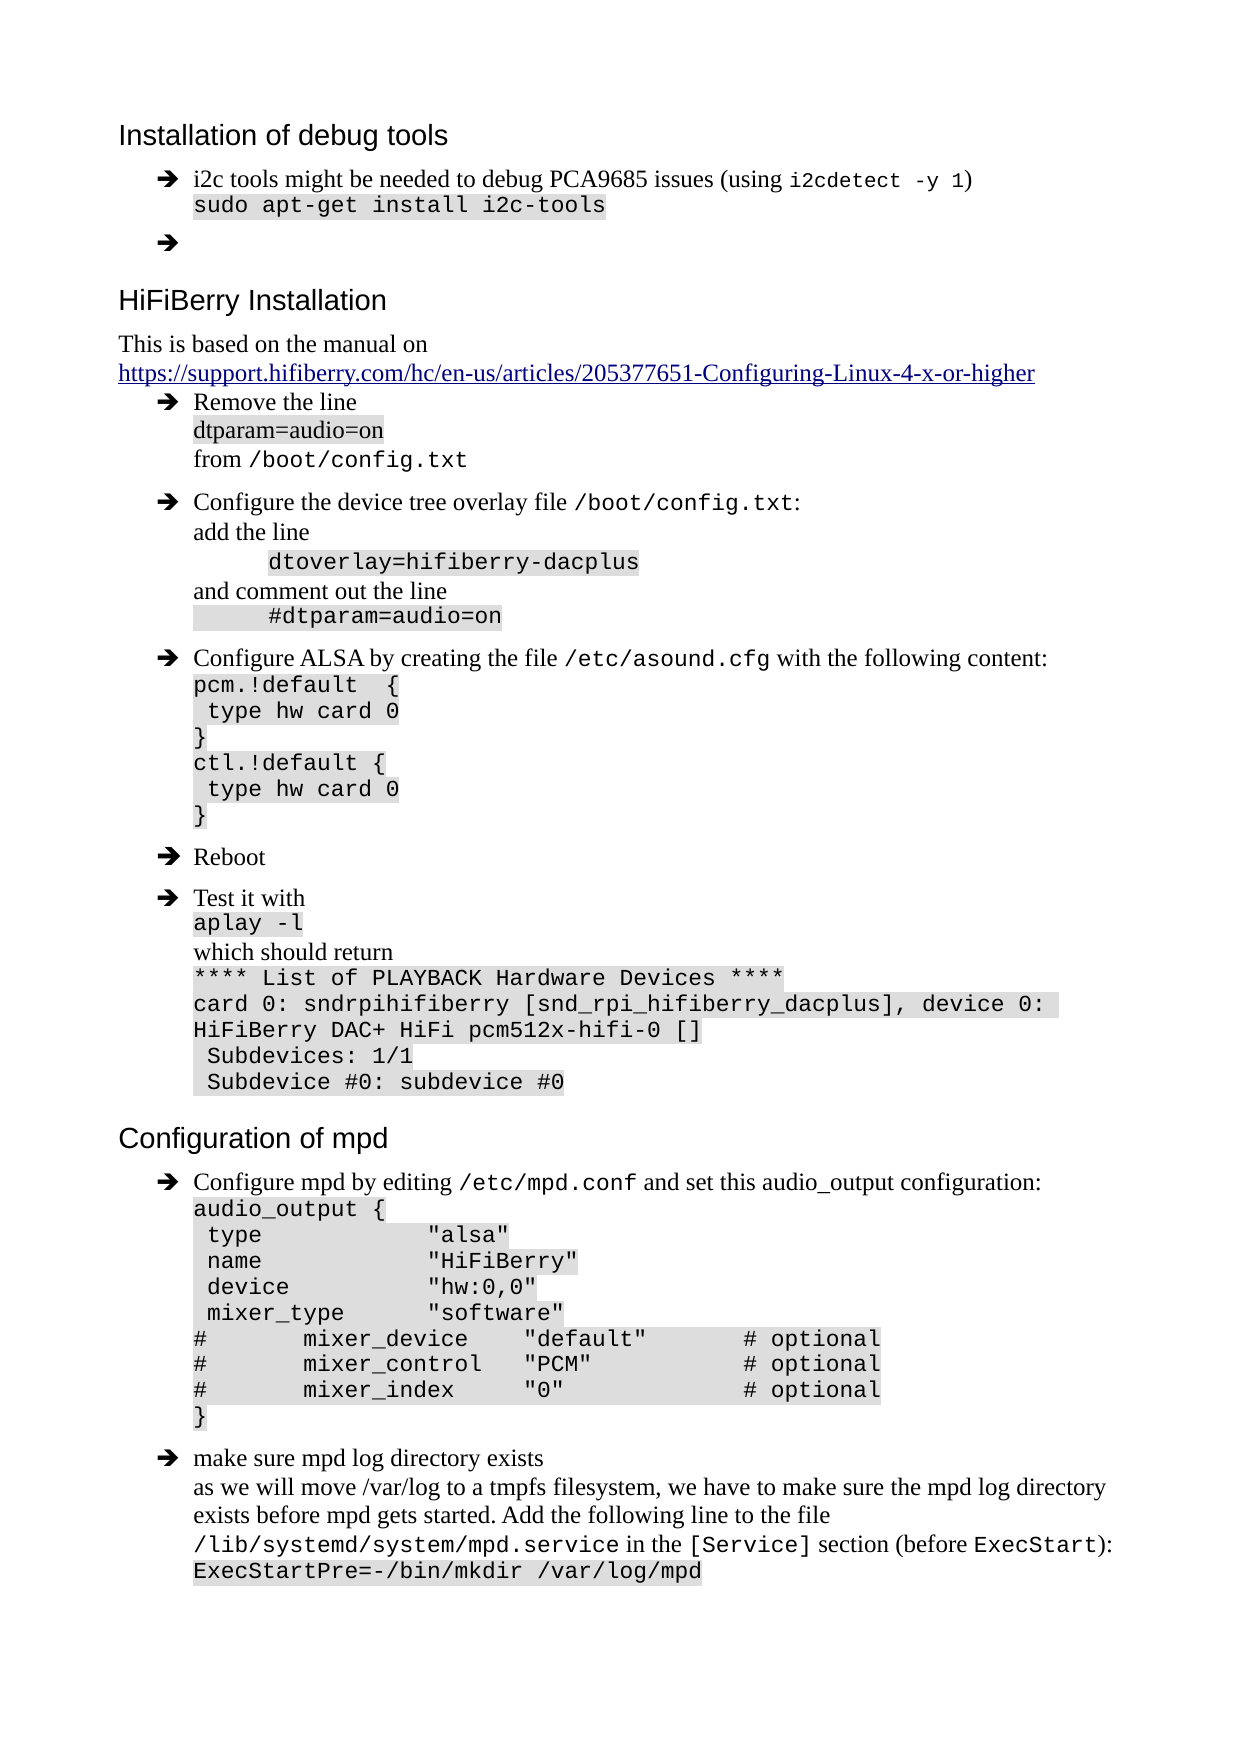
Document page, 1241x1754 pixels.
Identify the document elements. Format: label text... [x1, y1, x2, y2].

list Configure ALSA by creating the file /etc/asound.cfg with the following content: pcm.!default { type hw card 0 } ctl.!default { type hw card 0 } [156, 643, 1122, 829]
list Reboot [156, 842, 1122, 870]
subtitle Configuration of mpd [118, 1121, 1122, 1154]
subtitle Installation of debug tools [118, 118, 1122, 152]
list Remove the line dtparam=audio=on from /boot/config.txt [156, 387, 1122, 474]
list make sure mpd log directory exists as we will move /var/log to a tmpfs filesystem, we have to make sure the mpd log directory exists before mpd gets started. Add the following line to the file /lib/systemd/system/mpd.service in the [Service] section (before ExecStart): ExecStartPre=-/bin/mkdir /var/log/mpd [156, 1443, 1122, 1586]
subtitle HiFiBerry Installation [118, 283, 1122, 317]
list Configure the device tree overlay file /boot/config.txt: add the line dtoverlay=hifiberry-dacplus and comment out the line #dtparam=audio=on [156, 487, 1122, 631]
list Configure mpd by editing /etc/mpd.conf and set this audio_output configuration: audio_output { type "alsa" name "HiFiBerry" device "hw:0,0" mixer_type "software" # mixer_device "default" # optional # mixer_control "PCM" # optional # mixer_index "0" # optional } [156, 1167, 1122, 1431]
text This is based on the manual on https://support.hifiberry.com/hc/en-us/articles/205377651-Configuring-Linux-4-x-or-higher [118, 329, 1122, 387]
list Test it with aplay -l which should return **** List of PLAYBACK Hardware Devices **** card 0: sndrpihifiberry [snd_rpi_hifiberry_dacplus], device 0: HiFiBerry DAC+ HiFi pcm512x-hifi-0 [] Subdevices: 1/1 Subdevice #0: subdevice #0 [156, 883, 1122, 1096]
list i2c tools might be needed to debug PCA9685 issues (using i2cdetect -y 1) sudo apt-get install i2c-tools [156, 164, 1122, 220]
